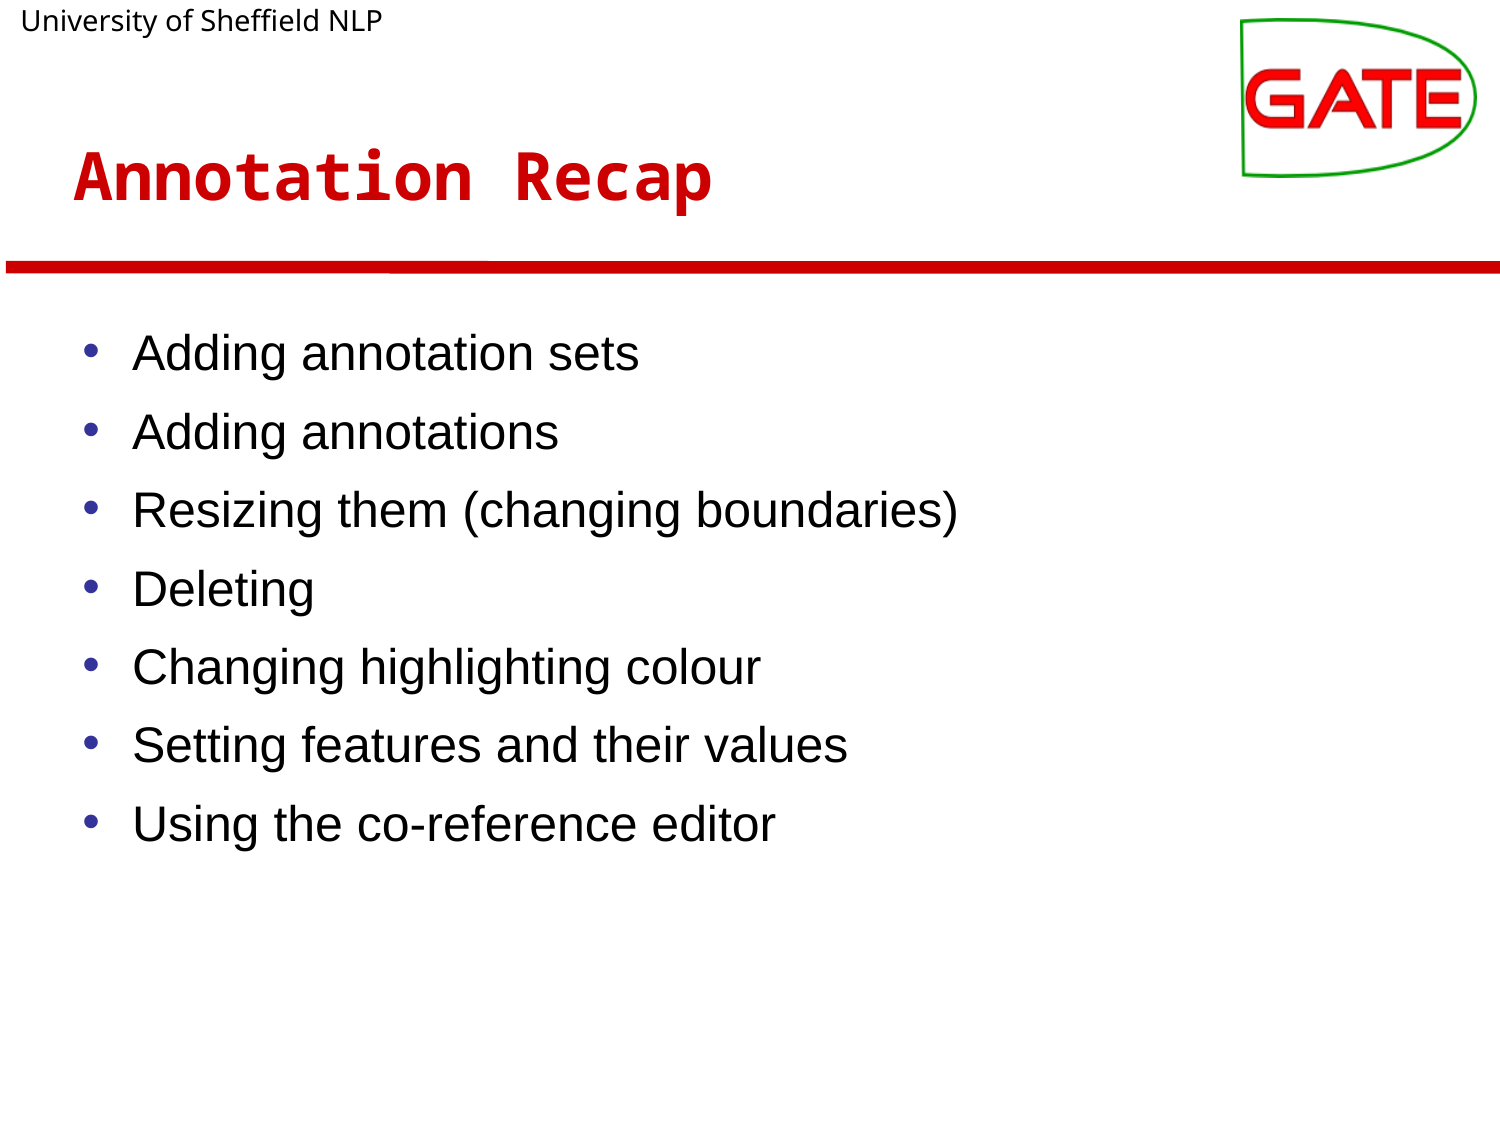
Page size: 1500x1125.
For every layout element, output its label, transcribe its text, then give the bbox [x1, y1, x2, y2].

title Annotation Recap [59, 78, 1409, 266]
list Adding annotation sets Adding annotations Resizing them (changing boundaries)‏ Deleting Changing highlighting colour Setting features and their values Using the co-reference editor [67, 295, 1418, 1078]
picture [1240, 18, 1477, 178]
